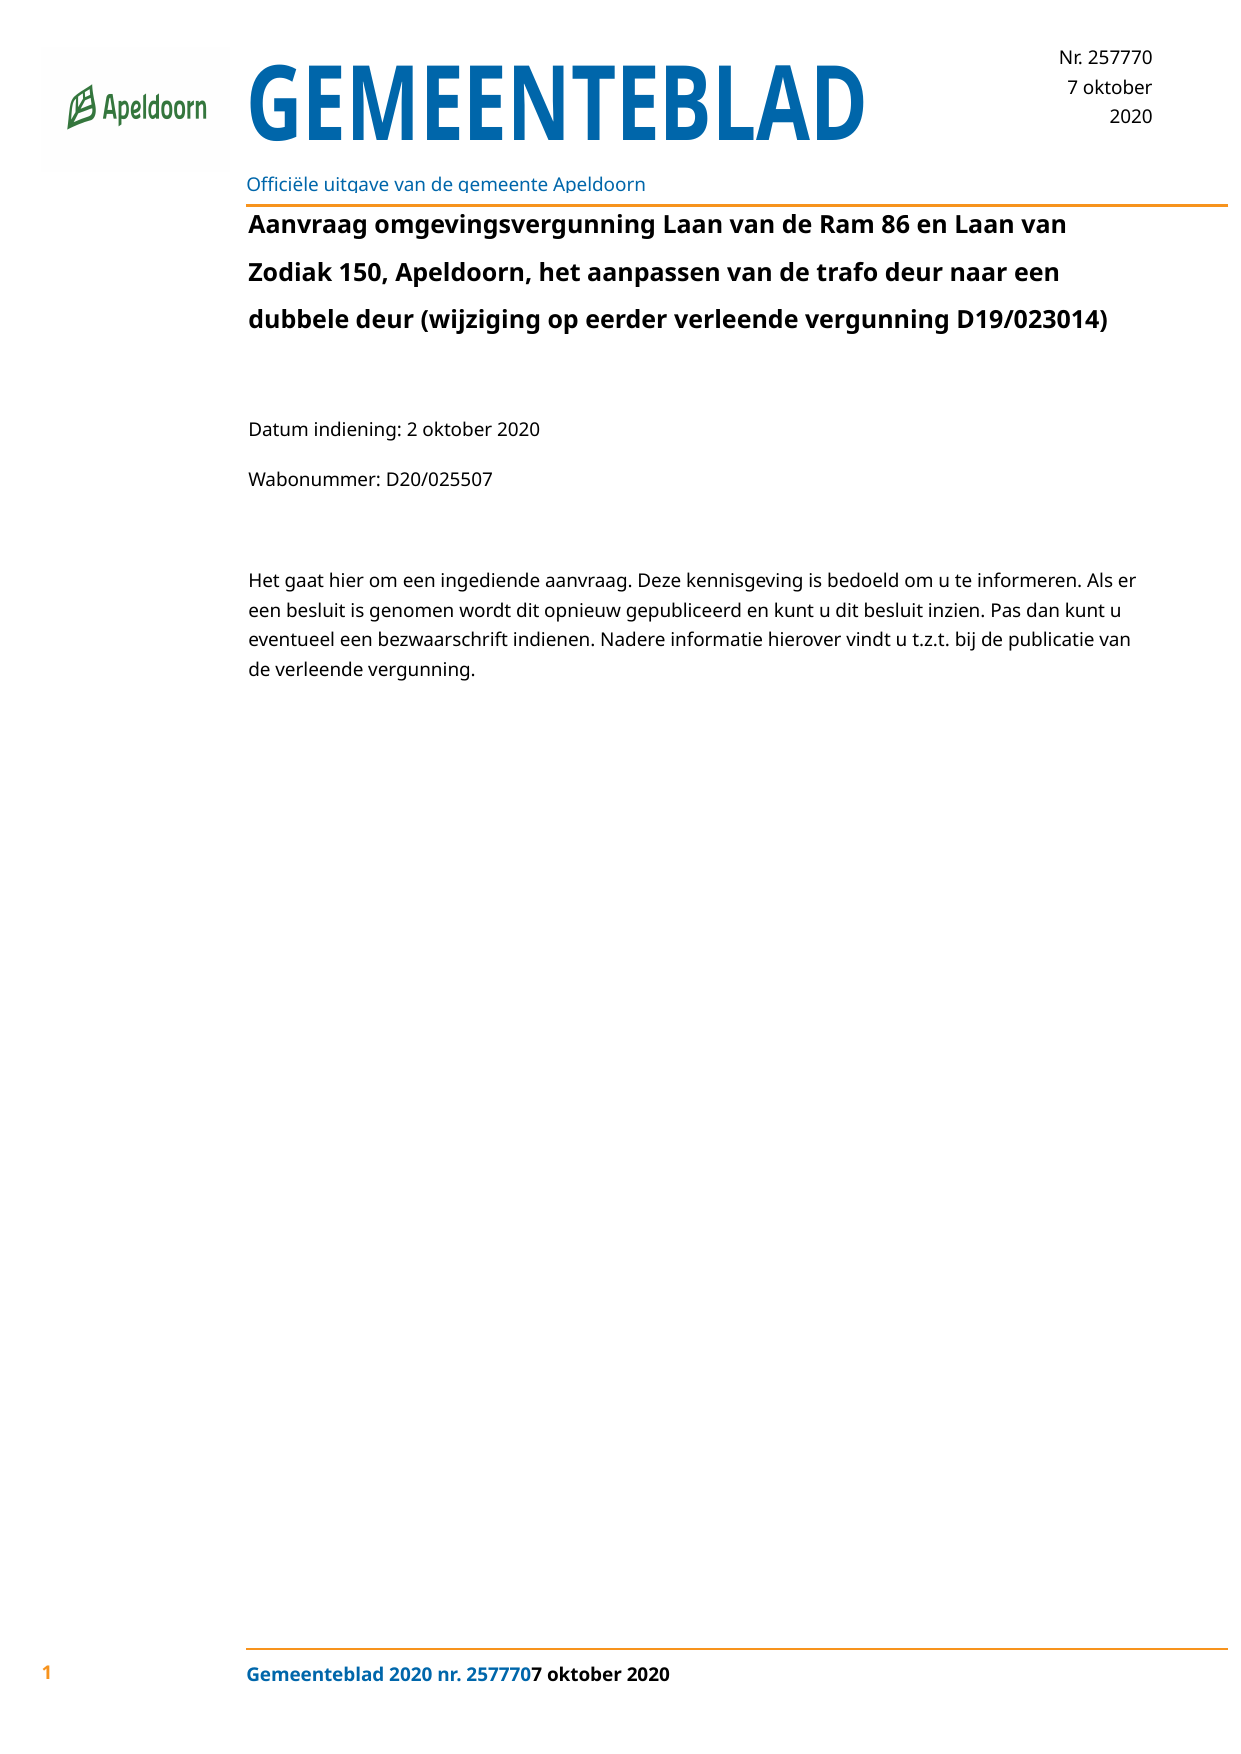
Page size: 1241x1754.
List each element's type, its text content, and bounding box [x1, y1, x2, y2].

text Datum indiening: 2 oktober 2020 [248, 416, 1152, 442]
text Aanvraag omgevingsvergunning Laan van de Ram 86 en Laan van Zodiak 150, Apeldoorn, het aanpassen van de trafo deur naar een dubbele deur (wijziging op eerder verleende vergunning D19/023014) [248, 207, 1152, 336]
picture [41, 47, 231, 172]
text Het gaat hier om een ingediende aanvraag. Deze kennisgeving is bedoeld om u te informeren. Als er een besluit is genomen wordt dit opnieuw gepubliceerd en kunt u dit besluit inzien. Pas dan kunt u eventueel een bezwaarschrift indienen. Nadere informatie hierover vindt u t.z.t. bij de publicatie van de verleende vergunning. [248, 567, 1152, 682]
text Wabonummer: D20/025507 [248, 466, 1152, 492]
